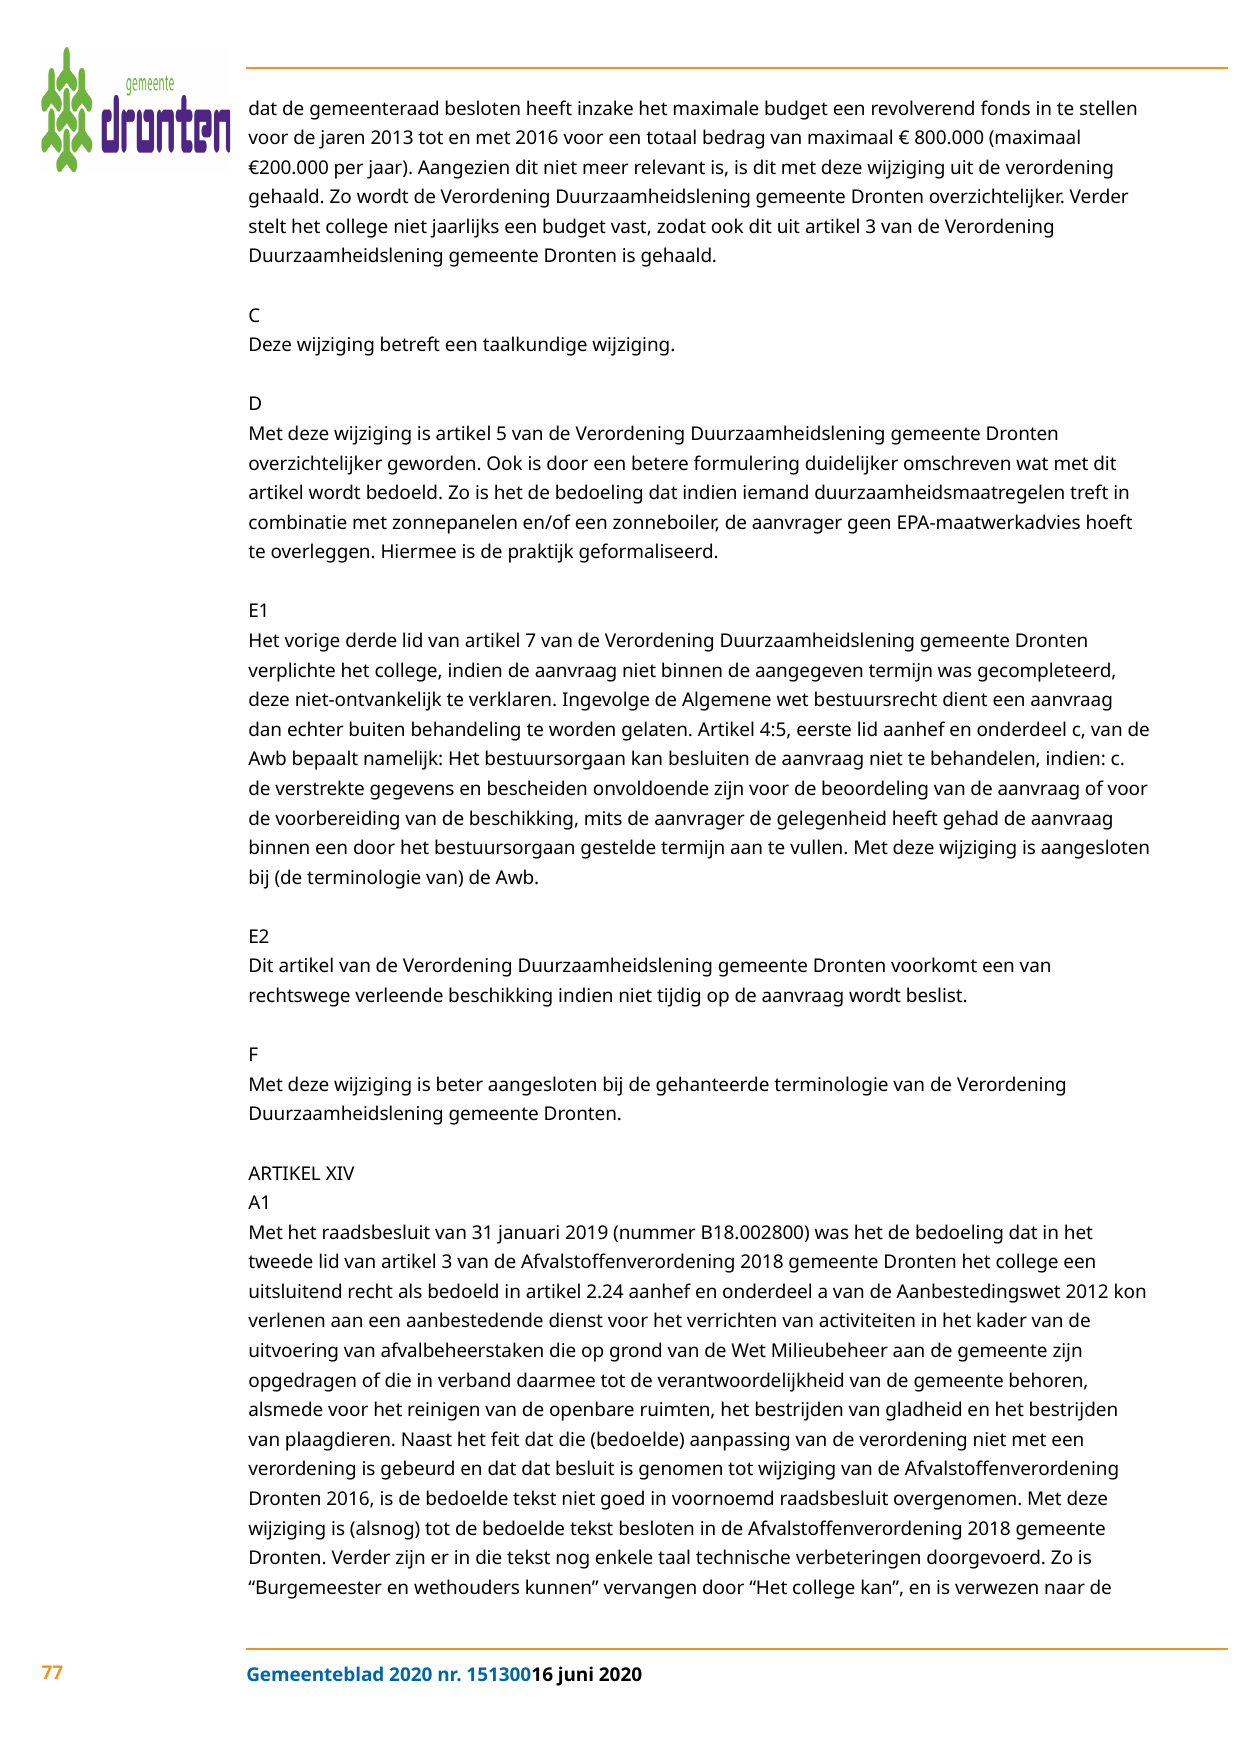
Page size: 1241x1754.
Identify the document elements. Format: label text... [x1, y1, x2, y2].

text Met deze wijziging is artikel 5 van de Verordening Duurzaamheidslening gemeente Dronten overzichtelijker geworden. Ook is door een betere formulering duidelijker omschreven wat met dit artikel wordt bedoeld. Zo is het de bedoeling dat indien iemand duurzaamheidsmaatregelen treft in combinatie met zonnepanelen en/of een zonneboiler, de aanvrager geen EPA-maatwerkadvies hoeft te overleggen. Hiermee is de praktijk geformaliseerd. [248, 420, 1152, 564]
text D [248, 391, 1152, 416]
text Deze wijziging betreft een taalkundige wijziging. [248, 331, 1152, 357]
text Het vorige derde lid van artikel 7 van de Verordening Duurzaamheidslening gemeente Dronten verplichte het college, indien de aanvraag niet binnen de aangegeven termijn was gecompleteerd, deze niet-ontvankelijk te verklaren. Ingevolge de Algemene wet bestuursrecht dient een aanvraag dan echter buiten behandeling te worden gelaten. Artikel 4:5, eerste lid aanhef en onderdeel c, van de Awb bepaalt namelijk: Het bestuursorgaan kan besluiten de aanvraag niet te behandelen, indien: c. de verstrekte gegevens en bescheiden onvoldoende zijn voor de beoordeling van de aanvraag of voor de voorbereiding van de beschikking, mits de aanvrager de gelegenheid heeft gehad de aanvraag binnen een door het bestuursorgaan gestelde termijn aan te vullen. Met deze wijziging is aangesloten bij (de terminologie van) de Awb. [248, 627, 1152, 890]
text ARTIKEL XIV [248, 1160, 1152, 1186]
text dat de gemeenteraad besloten heeft inzake het maximale budget een revolverend fonds in te stellen voor de jaren 2013 tot en met 2016 voor een totaal bedrag van maximaal € 800.000 (maximaal €200.000 per jaar). Aangezien dit niet meer relevant is, is dit met deze wijziging uit de verordening gehaald. Zo wordt de Verordening Duurzaamheidslening gemeente Dronten overzichtelijker. Verder stelt het college niet jaarlijks een budget vast, zodat ook dit uit artikel 3 van de Verordening Duurzaamheidslening gemeente Dronten is gehaald. [248, 95, 1152, 268]
text C [248, 302, 1152, 328]
text E1 [248, 598, 1152, 623]
text F [248, 1041, 1152, 1067]
text E2 [248, 923, 1152, 949]
text A1 [248, 1189, 1152, 1215]
text Met het raadsbesluit van 31 januari 2019 (nummer B18.002800) was het de bedoeling dat in het tweede lid van artikel 3 van de Afvalstoffenverordening 2018 gemeente Dronten het college een uitsluitend recht als bedoeld in artikel 2.24 aanhef en onderdeel a van de Aanbestedingswet 2012 kon verlenen aan een aanbestedende dienst voor het verrichten van activiteiten in het kader van de uitvoering van afvalbeheerstaken die op grond van de Wet Milieubeheer aan de gemeente zijn opgedragen of die in verband daarmee tot de verantwoordelijkheid van de gemeente behoren, alsmede voor het reinigen van de openbare ruimten, het bestrijden van gladheid en het bestrijden van plaagdieren. Naast het feit dat die (bedoelde) aanpassing van de verordening niet met een verordening is gebeurd en dat dat besluit is genomen tot wijziging van de Afvalstoffenverordening Dronten 2016, is de bedoelde tekst niet goed in voornoemd raadsbesluit overgenomen. Met deze wijziging is (alsnog) tot de bedoelde tekst besloten in de Afvalstoffenverordening 2018 gemeente Dronten. Verder zijn er in die tekst nog enkele taal technische verbeteringen doorgevoerd. Zo is “Burgemeester en wethouders kunnen” vervangen door “Het college kan”, en is verwezen naar de [248, 1219, 1152, 1600]
text Dit artikel van de Verordening Duurzaamheidslening gemeente Dronten voorkomt een van rechtswege verleende beschikking indien niet tijdig op de aanvraag wordt beslist. [248, 953, 1152, 1008]
picture [41, 47, 231, 172]
text Met deze wijziging is beter aangesloten bij de gehanteerde terminologie van de Verordening Duurzaamheidslening gemeente Dronten. [248, 1071, 1152, 1126]
